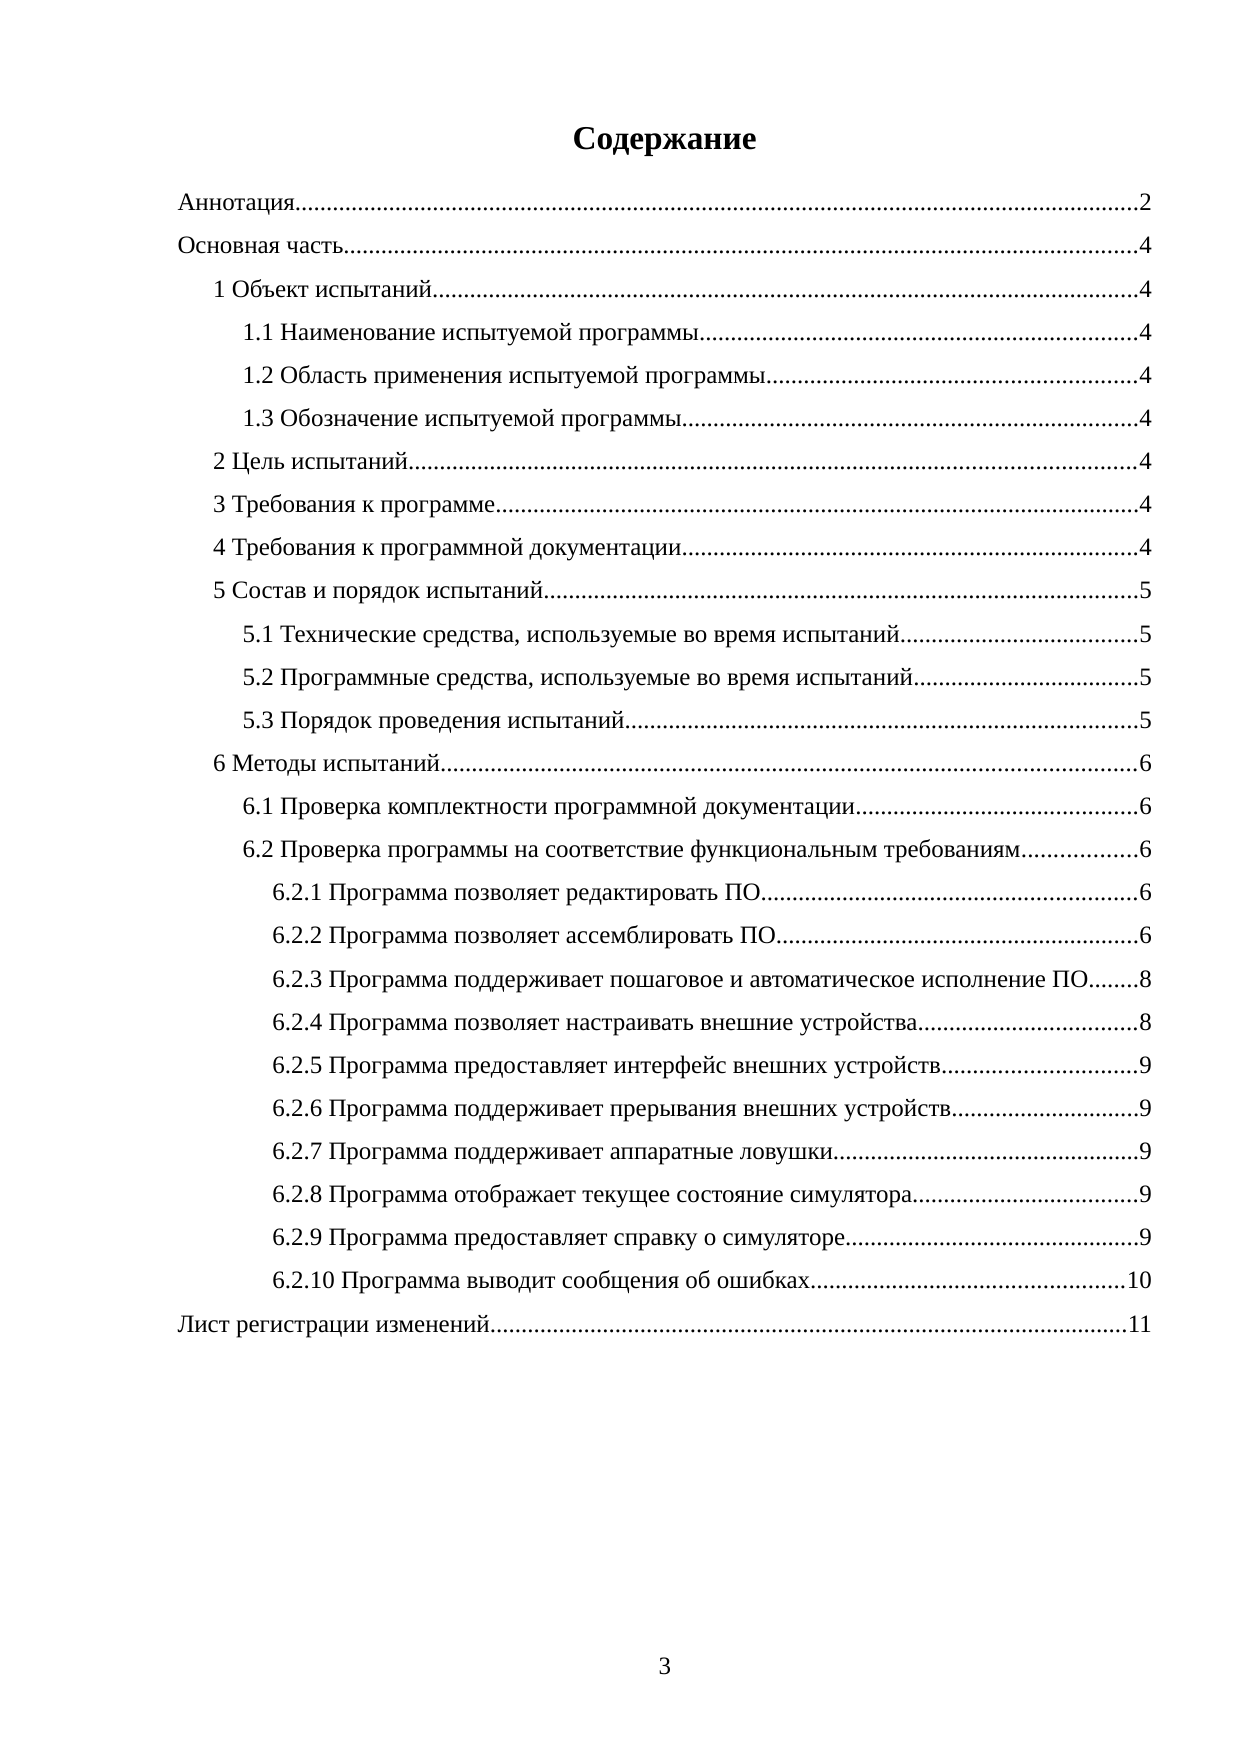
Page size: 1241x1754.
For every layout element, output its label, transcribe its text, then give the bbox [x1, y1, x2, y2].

text Основная часть 4 [177, 231, 1152, 259]
text 1 Объект испытаний 4 [207, 274, 1152, 302]
text 4 Требования к программной документации 4 [207, 532, 1152, 561]
text 5.2 Программные средства, используемые во время испытаний 5 [236, 662, 1152, 691]
text 2 Цель испытаний 4 [207, 446, 1152, 475]
subtitle Содержание [177, 118, 1152, 156]
text 5.1 Технические средства, используемые во время испытаний 5 [236, 619, 1152, 647]
text 6.2.3 Программа поддерживает пошаговое и автоматическое исполнение ПО 8 [266, 964, 1152, 992]
text 6.2.5 Программа предоставляет интерфейс внешних устройств 9 [266, 1050, 1152, 1079]
text 6.2.9 Программа предоставляет справку о симуляторе 9 [266, 1222, 1152, 1251]
text 6.2.1 Программа позволяет редактировать ПО 6 [266, 877, 1152, 906]
text 6.2.7 Программа поддерживает аппаратные ловушки 9 [266, 1136, 1152, 1165]
text Аннотация 2 [177, 187, 1152, 216]
text 6.1 Проверка комплектности программной документации 6 [236, 791, 1152, 820]
text 1.3 Обозначение испытуемой программы 4 [236, 403, 1152, 432]
text 1.2 Область применения испытуемой программы 4 [236, 360, 1152, 389]
text 6.2 Проверка программы на соответствие функциональным требованиям 6 [236, 834, 1152, 863]
text 5 Состав и порядок испытаний 5 [207, 576, 1152, 604]
text 6.2.8 Программа отображает текущее состояние симулятора 9 [266, 1179, 1152, 1208]
text 5.3 Порядок проведения испытаний 5 [236, 705, 1152, 734]
text 1.1 Наименование испытуемой программы 4 [236, 317, 1152, 346]
text 6.2.10 Программа выводит сообщения об ошибках 10 [266, 1266, 1152, 1294]
text 6.2.4 Программа позволяет настраивать внешние устройства 8 [266, 1007, 1152, 1036]
text 6.2.6 Программа поддерживает прерывания внешних устройств 9 [266, 1093, 1152, 1122]
text Лист регистрации изменений 11 [177, 1309, 1152, 1337]
text 3 Требования к программе 4 [207, 489, 1152, 518]
text 6 Методы испытаний 6 [207, 748, 1152, 777]
text 6.2.2 Программа позволяет ассемблировать ПО 6 [266, 921, 1152, 949]
